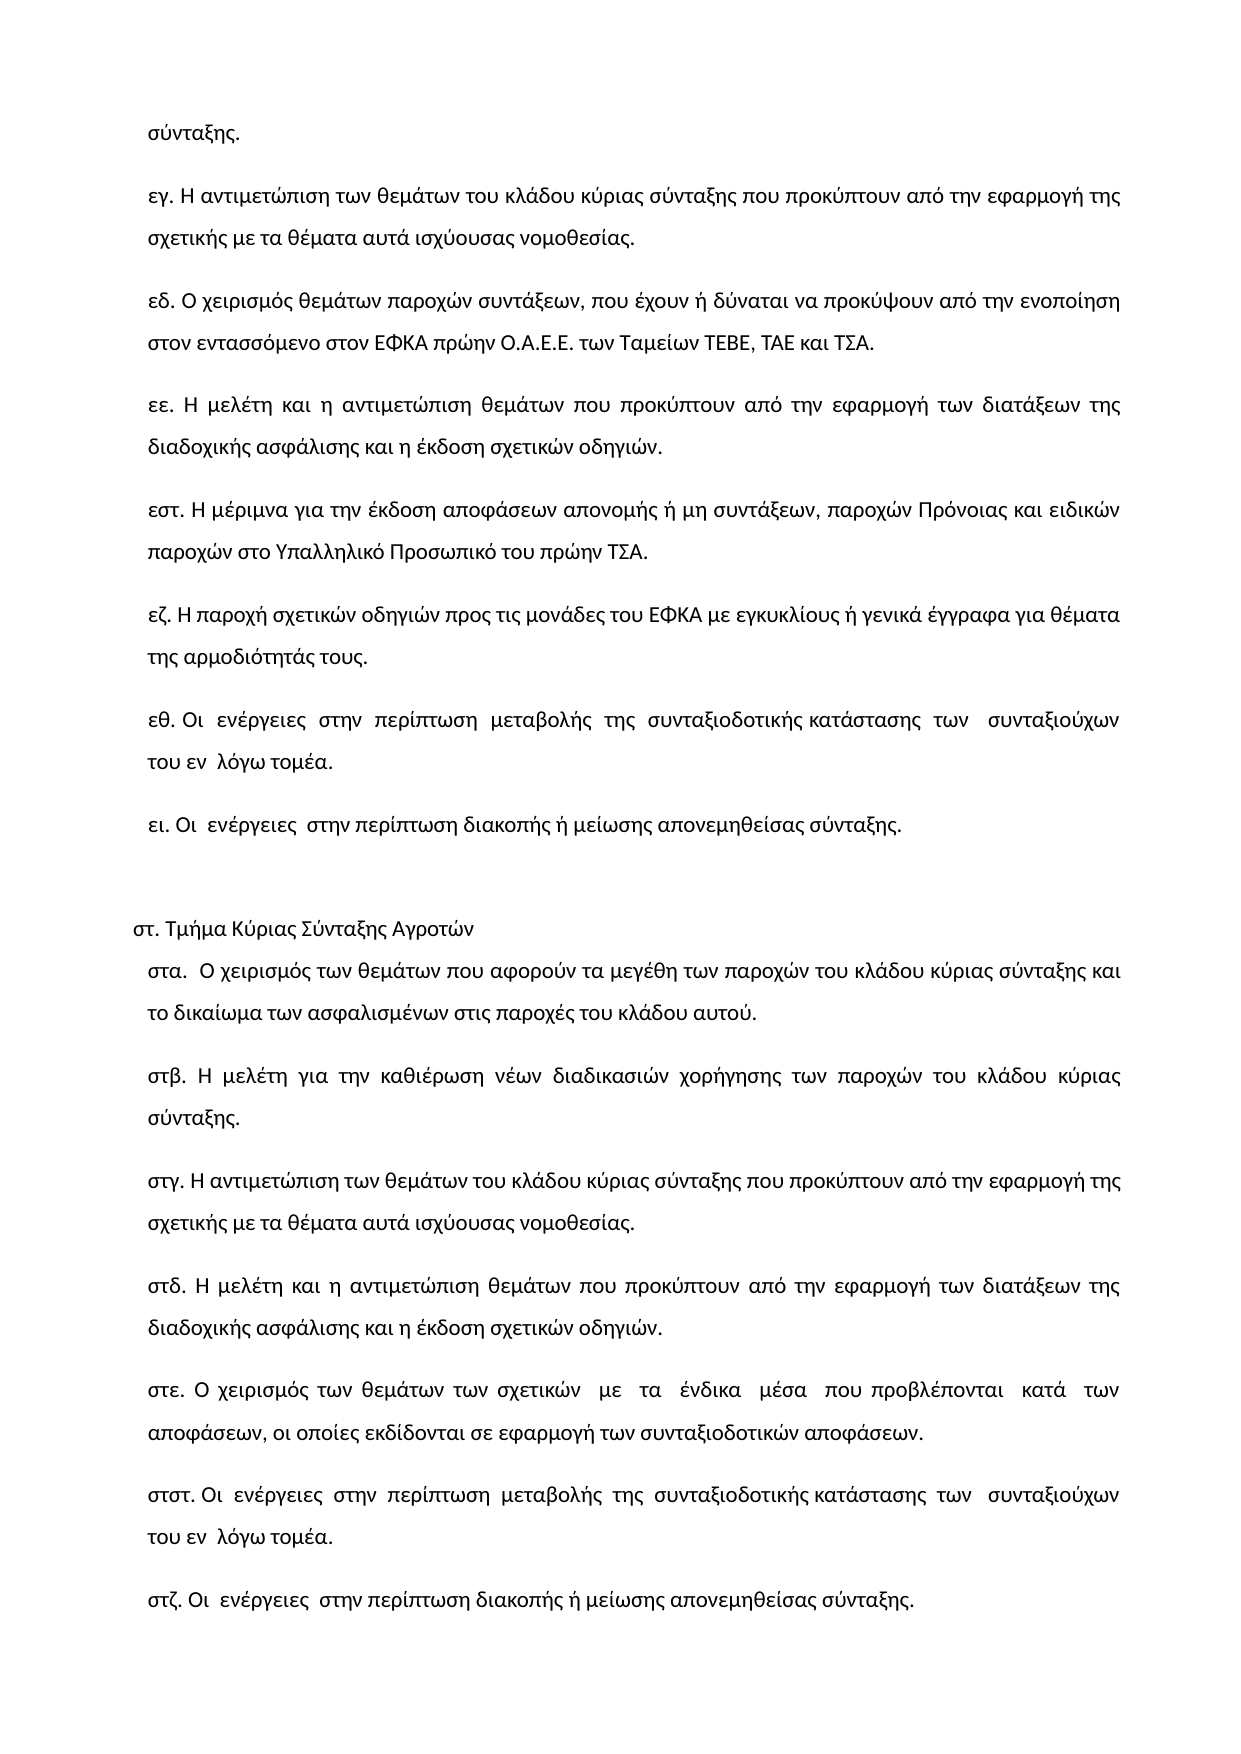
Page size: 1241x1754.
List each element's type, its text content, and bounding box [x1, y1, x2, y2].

text στστ. Οι ενέργειες στην περίπτωση μεταβολής της συνταξιοδοτικής κατάστασης των συνταξιούχων του εν λόγω τομέα. [148, 1480, 1122, 1550]
text εε. Η μελέτη και η αντιμετώπιση θεμάτων που προκύπτουν από την εφαρμογή των διατάξεων της διαδοχικής ασφάλισης και η έκδοση σχετικών οδηγιών. [148, 391, 1122, 461]
text εθ. Οι ενέργειες στην περίπτωση μεταβολής της συνταξιοδοτικής κατάστασης των συνταξιούχων του εν λόγω τομέα. [148, 705, 1122, 775]
text εγ. Η αντιμετώπιση των θεμάτων του κλάδου κύριας σύνταξης που προκύπτουν από την εφαρμογή της σχετικής με τα θέματα αυτά ισχύουσας νομοθεσίας. [148, 181, 1122, 251]
text στβ. Η μελέτη για την καθιέρωση νέων διαδικασιών χορήγησης των παροχών του κλάδου κύριας σύνταξης. [148, 1061, 1122, 1131]
text στδ. Η μελέτη και η αντιμετώπιση θεμάτων που προκύπτουν από την εφαρμογή των διατάξεων της διαδοχικής ασφάλισης και η έκδοση σχετικών οδηγιών. [148, 1271, 1122, 1341]
text στε. Ο χειρισμός των θεμάτων των σχετικών με τα ένδικα μέσα που προβλέπονται κατά των αποφάσεων, οι οποίες εκδίδονται σε εφαρμογή των συνταξιοδοτικών αποφάσεων. [148, 1376, 1122, 1446]
text εδ. Ο χειρισμός θεμάτων παροχών συντάξεων, που έχουν ή δύναται να προκύψουν από την ενοποίηση στον εντασσόμενο στον ΕΦΚΑ πρώην Ο.Α.Ε.Ε. των Ταμείων ΤΕΒΕ, ΤΑΕ και ΤΣΑ. [148, 286, 1122, 356]
text εστ. Η μέριμνα για την έκδοση αποφάσεων απονομής ή μη συντάξεων, παροχών Πρόνοιας και ειδικών παροχών στο Υπαλληλικό Προσωπικό του πρώην ΤΣΑ. [148, 495, 1122, 565]
text στζ. Οι ενέργειες στην περίπτωση διακοπής ή μείωσης απονεμηθείσας σύνταξης. [148, 1585, 1122, 1613]
text στγ. Η αντιμετώπιση των θεμάτων του κλάδου κύριας σύνταξης που προκύπτουν από την εφαρμογή της σχετικής με τα θέματα αυτά ισχύουσας νομοθεσίας. [148, 1166, 1122, 1236]
text σύνταξης. [148, 118, 1122, 146]
text στα. Ο χειρισμός των θεμάτων που αφορούν τα μεγέθη των παροχών του κλάδου κύριας σύνταξης και το δικαίωμα των ασφαλισμένων στις παροχές του κλάδου αυτού. [148, 956, 1122, 1026]
text στ. Τμήμα Κύριας Σύνταξης Αγροτών [133, 914, 1122, 942]
text ει. Οι ενέργειες στην περίπτωση διακοπής ή μείωσης απονεμηθείσας σύνταξης. [148, 810, 1122, 838]
text εζ. Η παροχή σχετικών οδηγιών προς τις μονάδες του ΕΦΚΑ με εγκυκλίους ή γενικά έγγραφα για θέματα της αρμοδιότητάς τους. [148, 600, 1122, 670]
